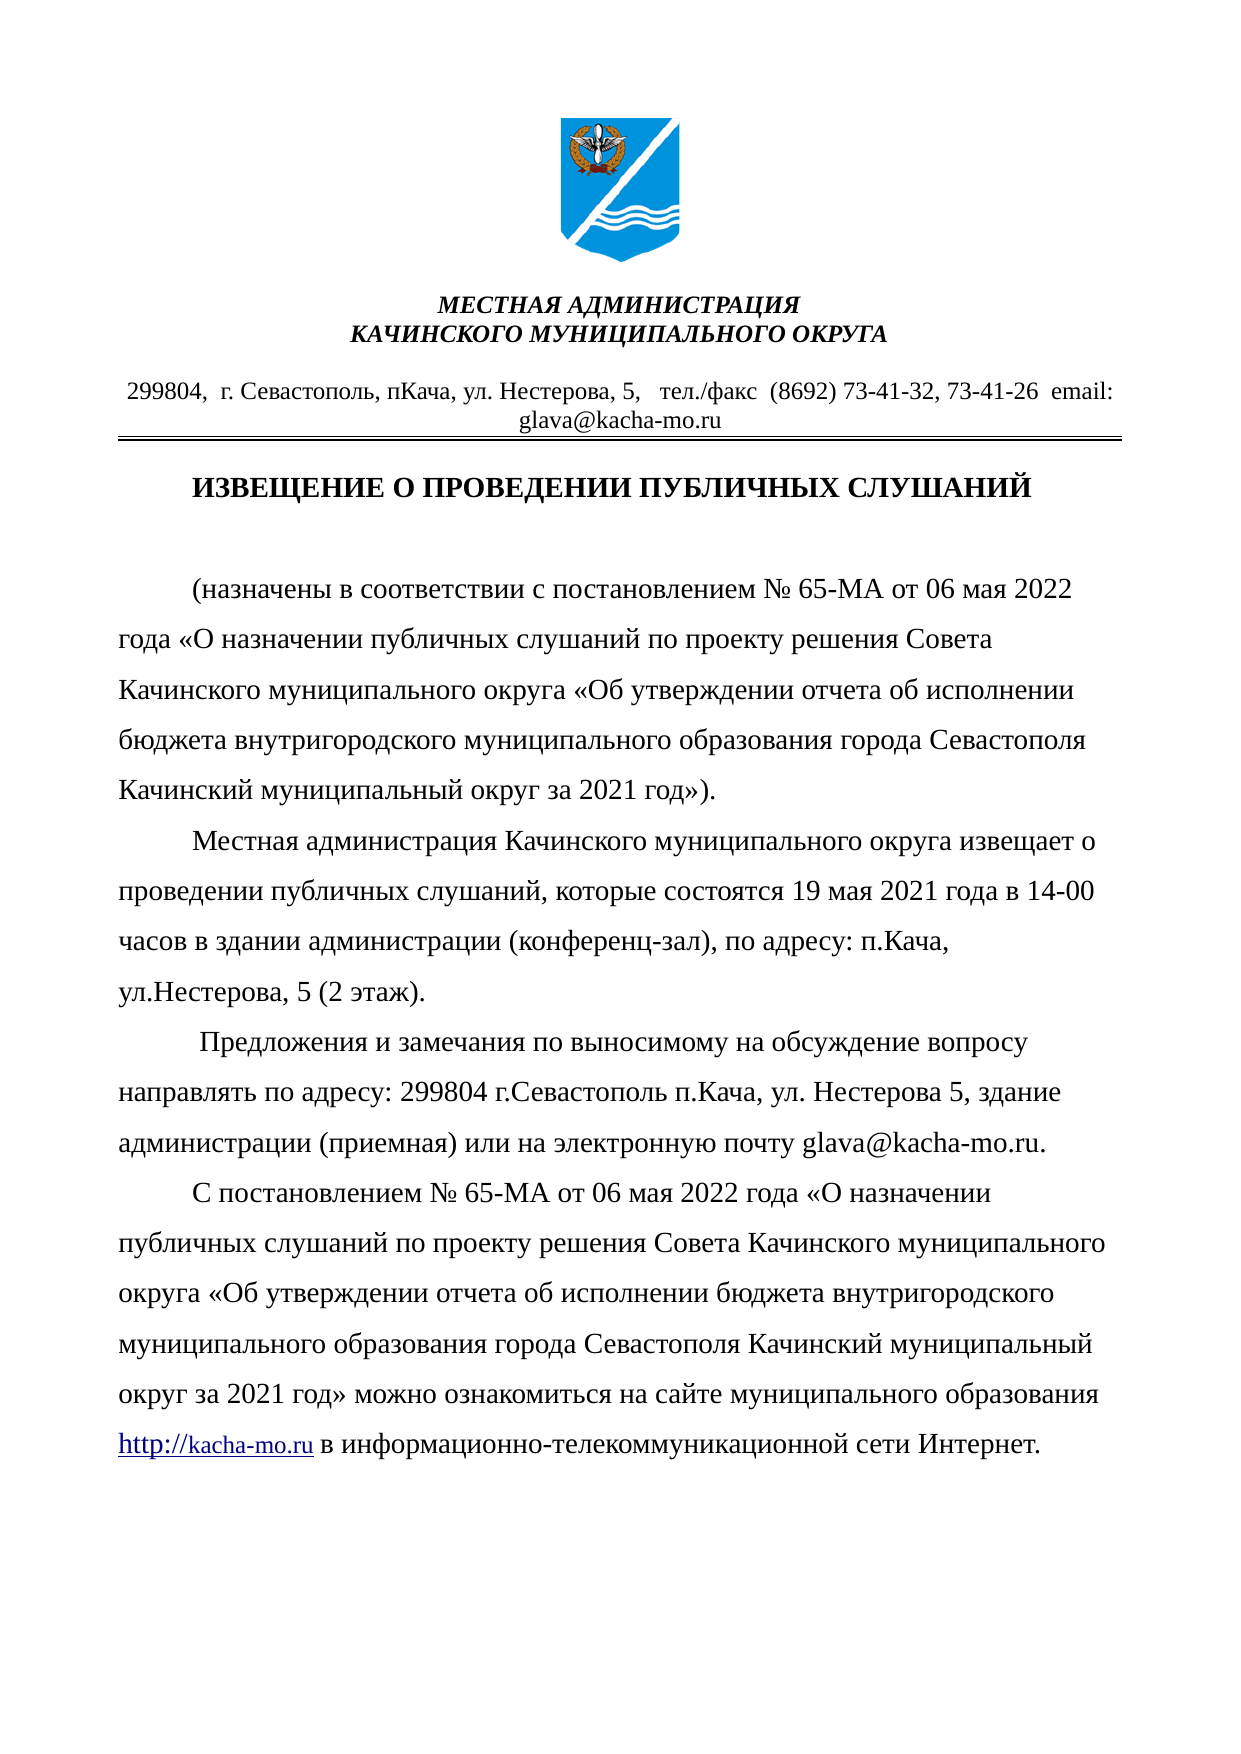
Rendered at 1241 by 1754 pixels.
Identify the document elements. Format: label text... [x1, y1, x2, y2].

text ИЗВЕЩЕНИЕ О ПРОВЕДЕНИИ ПУБЛИЧНЫХ СЛУШАНИЙ [118, 471, 1122, 504]
picture [560, 118, 680, 262]
text Местная администрация Качинского муниципального округа извещает о проведении публичных слушаний, которые состоятся 19 мая 2021 года в 14-00 часов в здании администрации (конференц-зал), по адресу: п.Кача, ул.Нестерова, 5 (2 этаж). [118, 823, 1122, 1007]
text МЕСТНАЯ АДМИНИСТРАЦИЯ [118, 290, 1122, 319]
text (назначены в соответствии с постановлением № 65-МА от 06 мая 2022 года «О назначении публичных слушаний по проекту решения Совета Качинского муниципального округа «Об утверждении отчета об исполнении бюджета внутригородского муниципального образования города Севастополя Качинский муниципальный округ за 2021 год»). [118, 571, 1122, 806]
picture [626, 234, 680, 262]
text 299804, г. Севастополь, пКача, ул. Нестерова, 5, тел./факс (8692) 73-41-32, 73-41-26 email: glava@kacha-mo.ru [118, 376, 1122, 436]
picture [570, 125, 625, 175]
text Предложения и замечания по выносимому на обсуждение вопросу направлять по адресу: 299804 г.Севастополь п.Кача, ул. Нестерова 5, здание администрации (приемная) или на электронную почту glava@kacha-mo.ru. [118, 1024, 1122, 1158]
text КАЧИНСКОГО МУНИЦИПАЛЬНОГО ОКРУГА [118, 319, 1122, 347]
text С постановлением № 65-МА от 06 мая 2022 года «О назначении публичных слушаний по проекту решения Совета Качинского муниципального округа «Об утверждении отчета об исполнении бюджета внутригородского муниципального образования города Севастополя Качинский муниципальный округ за 2021 год» можно ознакомиться на сайте муниципального образования http://kacha-mo.ru в информационно-телекоммуникационной сети Интернет. [118, 1175, 1122, 1460]
